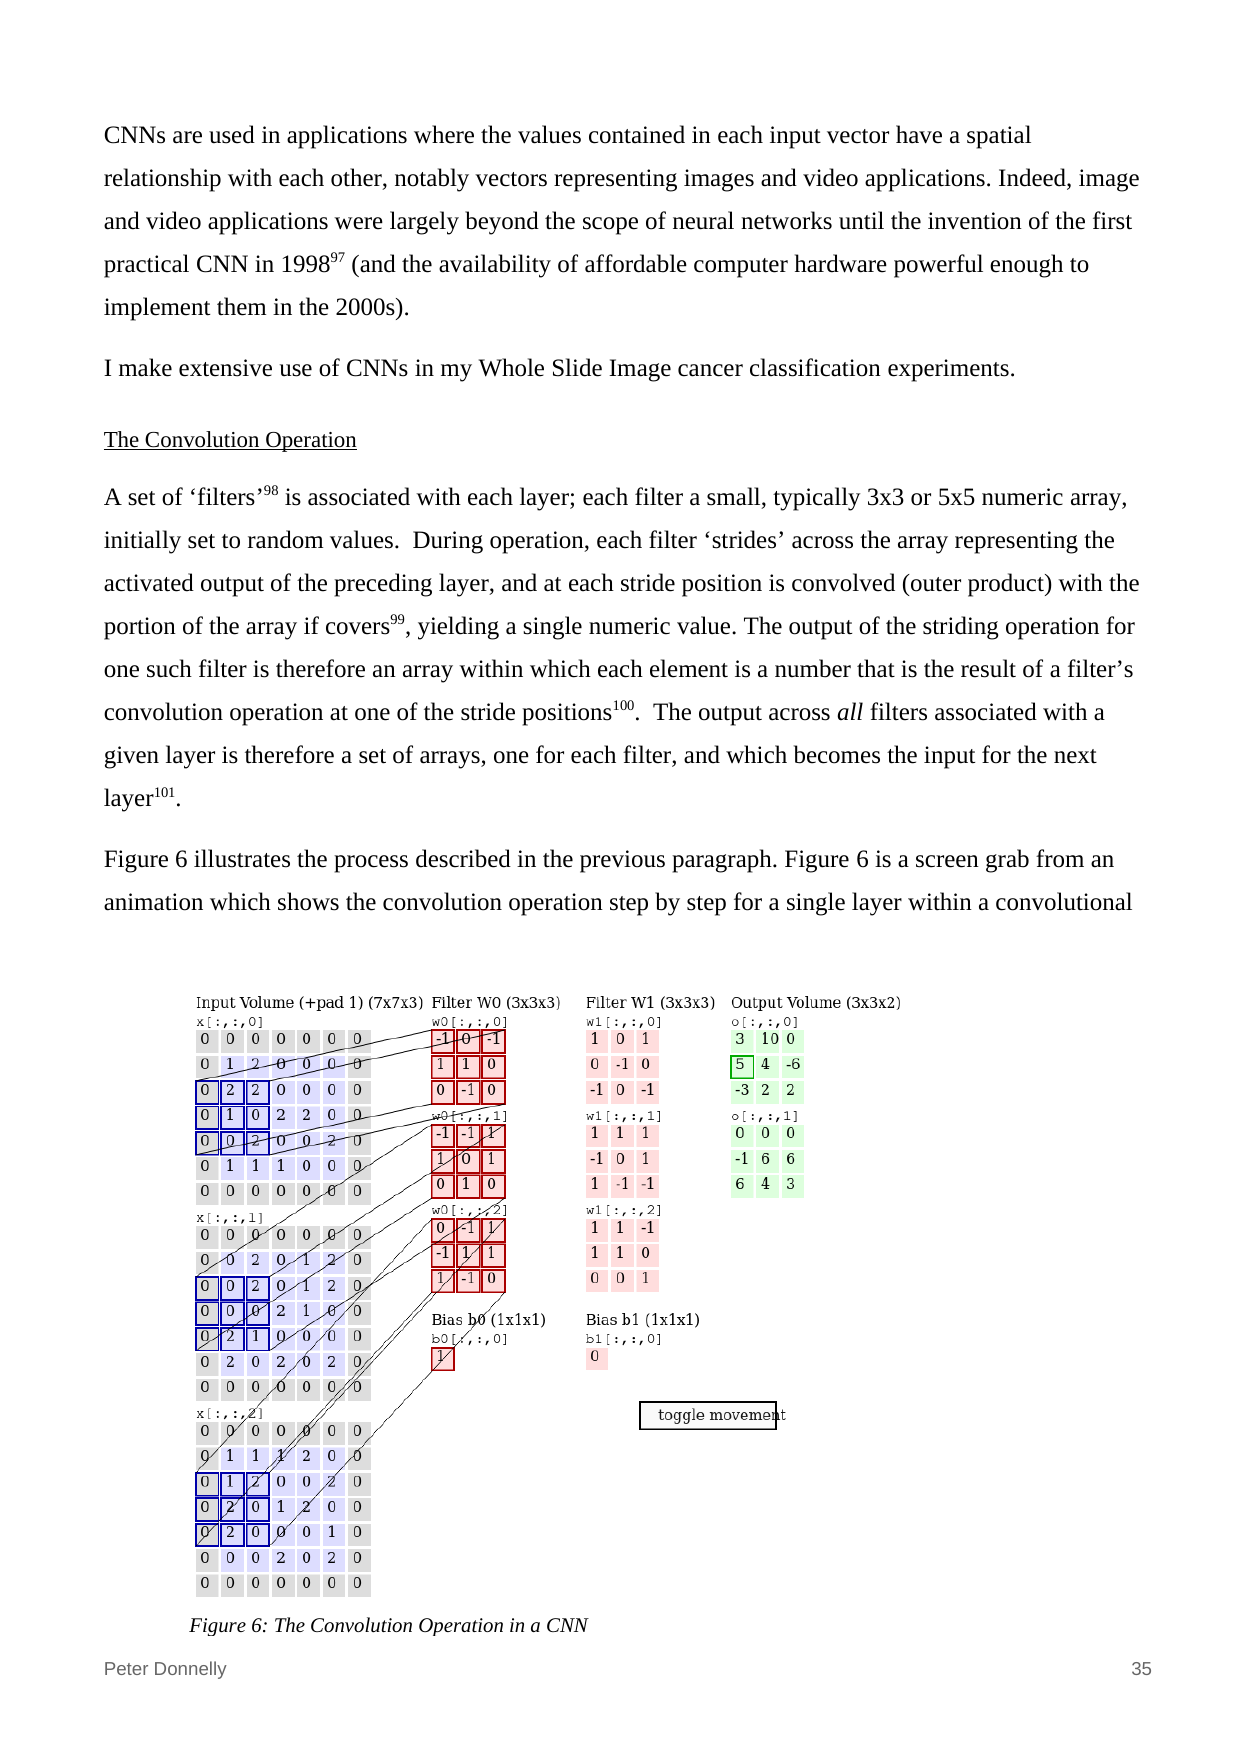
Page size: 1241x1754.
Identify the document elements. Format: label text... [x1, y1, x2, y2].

text A set of ‘filters’ is associated with each layer; each filter a small, typically 3x3 or 5x5 numeric array, initially set to random values. During operation, each filter ‘strides’ across the array representing the activated output of the preceding layer, and at each stride position is convolved (outer product) with the portion of the array if covers, yielding a single numeric value. The output of the striding operation for one such filter is therefore an array within which each element is a number that is the result of a filter’s convolution operation at one of the stride positions. The output across all filters associated with a given layer is therefore a set of arrays, one for each filter, and which becomes the input for the next layer. [103, 482, 1146, 812]
text Figure 6 illustrates the process described in the previous paragraph. Figure 6 is a screen grab from an animation which shows the convolution operation step by step for a single layer within a convolutional [103, 844, 1146, 916]
picture [189, 990, 908, 1613]
text Figure 6: The Convolution Operation in a CNN [189, 1613, 907, 1636]
subtitle The Convolution Operation [86, 426, 1146, 452]
text I make extensive use of CNNs in my Whole Slide Image cancer classification experiments. [103, 353, 1146, 382]
text CNNs are used in applications where the values contained in each input vector have a spatial relationship with each other, notably vectors representing images and video applications. Indeed, image and video applications were largely beyond the scope of neural networks until the invention of the first practical CNN in 1998 (and the availability of affordable computer hardware powerful enough to implement them in the 2000s). [103, 120, 1146, 321]
